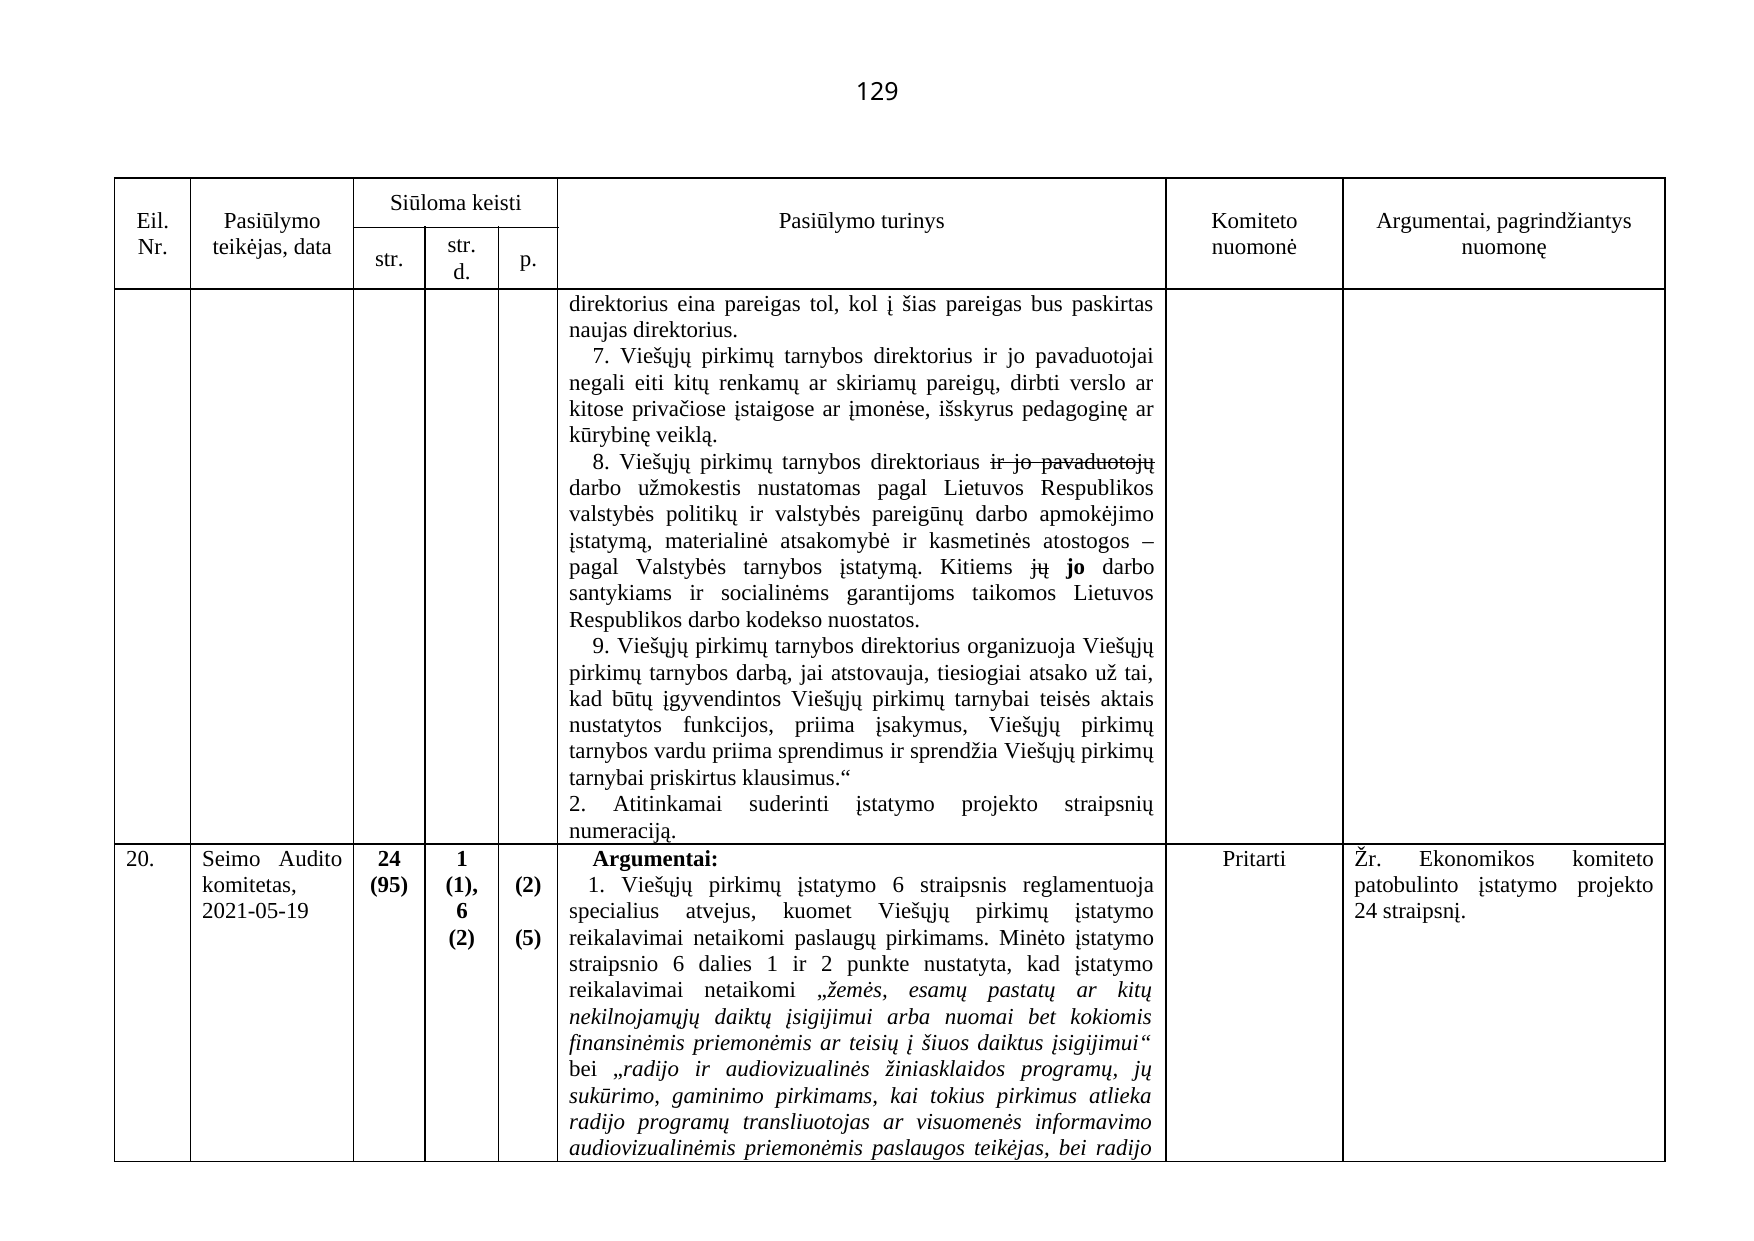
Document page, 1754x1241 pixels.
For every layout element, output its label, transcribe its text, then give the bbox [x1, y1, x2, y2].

table_cell 20. [115, 845, 190, 1161]
table_cell (2) (5) [499, 845, 557, 1161]
table_cell Pritarti [1167, 845, 1342, 1161]
table_cell str. [354, 228, 424, 288]
table_cell 1 (1), 6 (2) [426, 845, 498, 1161]
table_cell [191, 290, 353, 843]
table_header Pasiūlymo turinys [558, 179, 1165, 288]
table_cell Žr. Ekonomikos komiteto patobulinto įstatymo projekto 24 straipsnį. [1344, 845, 1664, 1161]
table_cell [499, 290, 557, 843]
table_header Siūloma keisti [354, 179, 557, 226]
table_header Eil. Nr. [115, 179, 190, 288]
table_cell str. d. [426, 228, 498, 288]
table_cell [1344, 290, 1664, 843]
table_header Komiteto nuomonė [1167, 179, 1342, 288]
table_cell [354, 290, 424, 843]
table_cell direktorius eina pareigas tol, kol į šias pareigas bus paskirtas naujas direktorius. 7. Viešųjų pirkimų tarnybos direktorius ir jo pavaduotojai negali eiti kitų renkamų ar skiriamų pareigų, dirbti verslo ar kitose privačiose įstaigose ar įmonėse, išskyrus pedagoginę ar kūrybinę veiklą. 8. Viešųjų pirkimų tarnybos direktoriaus ir jo pavaduotojų darbo užmokestis nustatomas pagal Lietuvos Respublikos valstybės politikų ir valstybės pareigūnų darbo apmokėjimo įstatymą, materialinė atsakomybė ir kasmetinės atostogos – pagal Valstybės tarnybos įstatymą. Kitiems jų jo darbo santykiams ir socialinėms garantijoms taikomos Lietuvos Respublikos darbo kodekso nuostatos. 9. Viešųjų pirkimų tarnybos direktorius organizuoja Viešųjų pirkimų tarnybos darbą, jai atstovauja, tiesiogiai atsako už tai, kad būtų įgyvendintos Viešųjų pirkimų tarnybai teisės aktais nustatytos funkcijos, priima įsakymus, Viešųjų pirkimų tarnybos vardu priima sprendimus ir sprendžia Viešųjų pirkimų tarnybai priskirtus klausimus.“ 2. Atitinkamai suderinti įstatymo projekto straipsnių numeraciją. [558, 290, 1165, 843]
table_cell [1167, 290, 1342, 843]
table_cell Argumentai: 1. Viešųjų pirkimų įstatymo 6 straipsnis reglamentuoja specialius atvejus, kuomet Viešųjų pirkimų įstatymo reikalavimai netaikomi paslaugų pirkimams. Minėto įstatymo straipsnio 6 dalies 1 ir 2 punkte nustatyta, kad įstatymo reikalavimai netaikomi „žemės, esamų pastatų ar kitų nekilnojamųjų daiktų įsigijimui arba nuomai bet kokiomis finansinėmis priemonėmis ar teisių į šiuos daiktus įsigijimui“ bei „radijo ir audiovizualinės žiniasklaidos programų, jų sukūrimo, gaminimo pirkimams, kai tokius pirkimus atlieka radijo programų transliuotojas ar visuomenės informavimo audiovizualinėmis priemonėmis paslaugos teikėjas, bei radijo [558, 845, 1165, 1161]
table_cell [426, 290, 498, 843]
table_cell Seimo Audito komitetas, 2021-05-19 [191, 845, 353, 1161]
table_header Pasiūlymo teikėjas, data [191, 179, 353, 288]
table_cell [115, 290, 190, 843]
table_cell 24 (95) [354, 845, 424, 1161]
table_header Argumentai, pagrindžiantys nuomonę [1344, 179, 1664, 288]
table_cell p. [499, 228, 557, 288]
